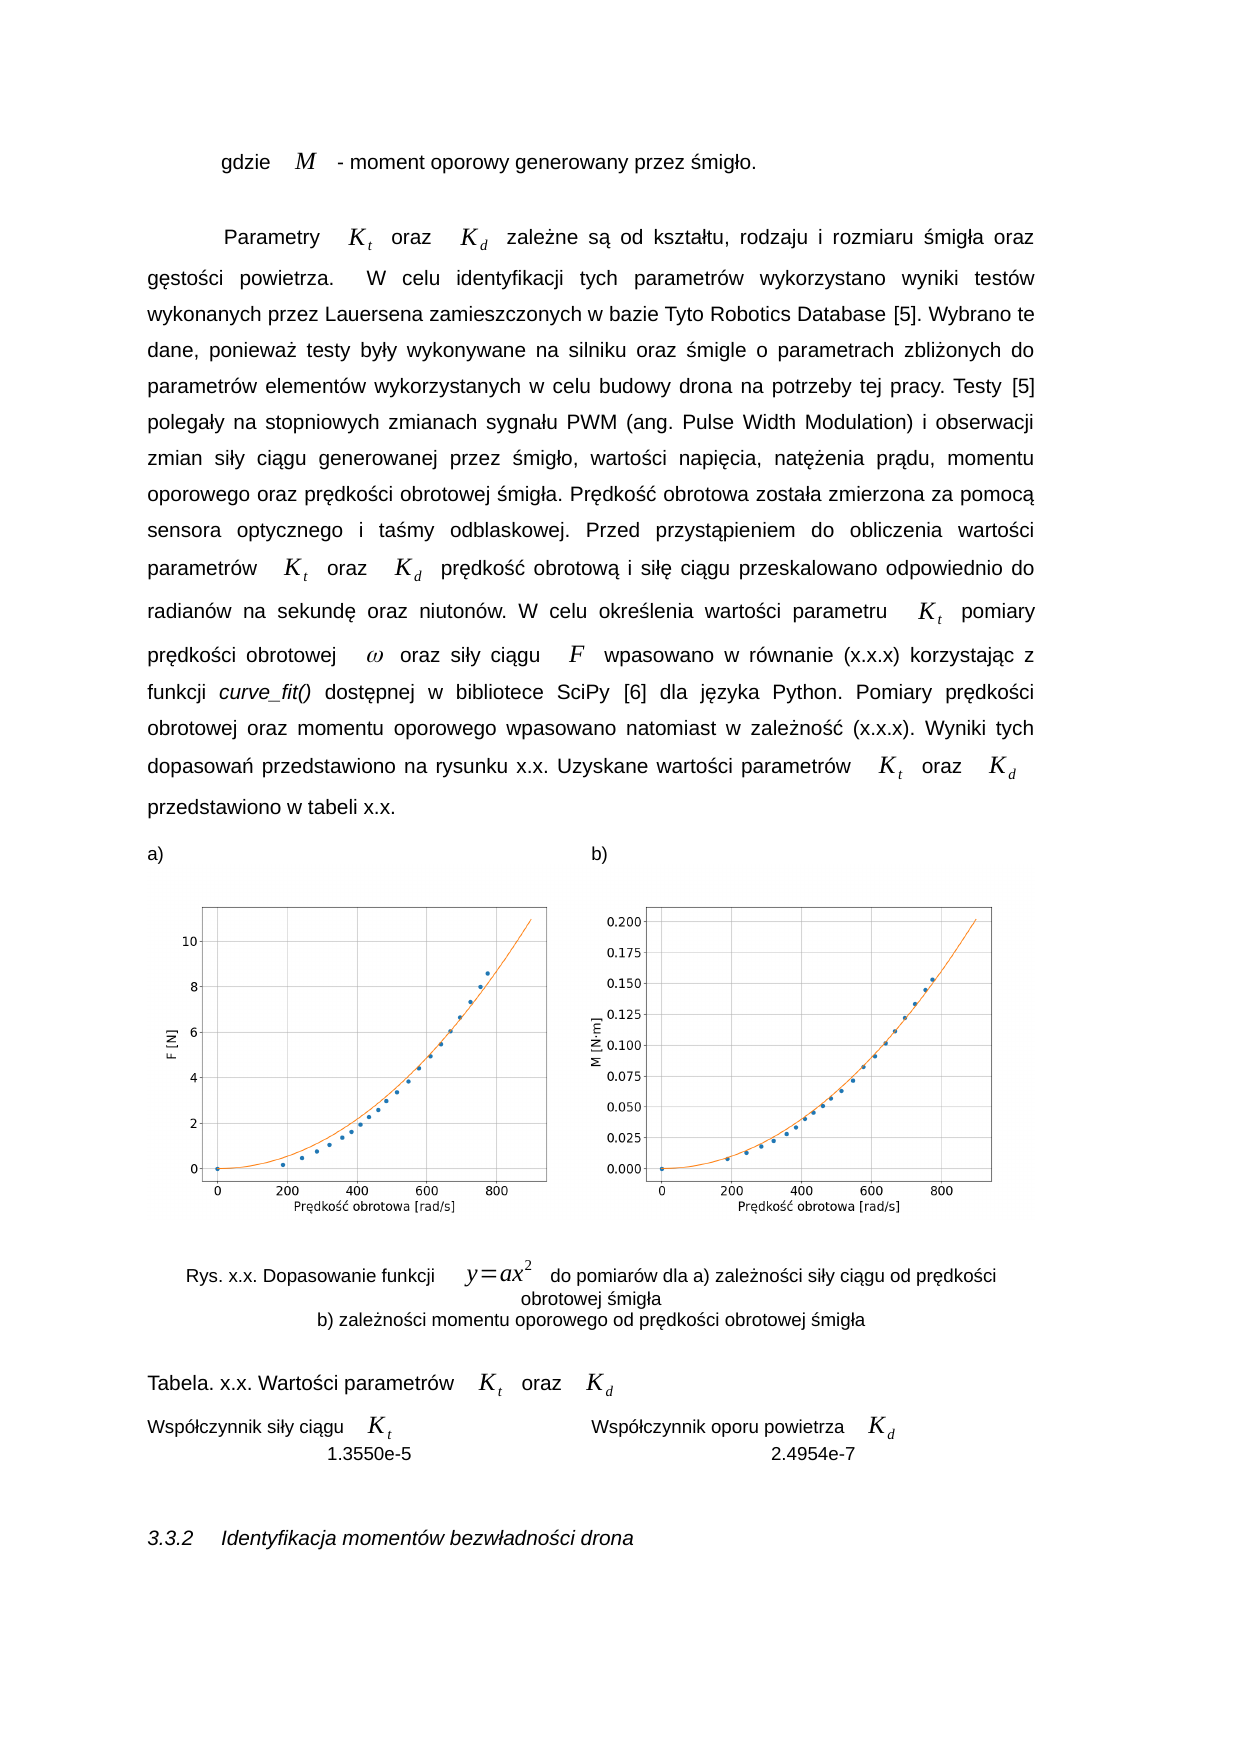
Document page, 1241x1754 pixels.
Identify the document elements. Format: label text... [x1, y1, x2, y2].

table_cell 1.3550e-5 [147, 1443, 591, 1464]
table_header Współczynnik siły ciągu [147, 1412, 591, 1443]
table_header Współczynnik oporu powietrza [591, 1412, 1035, 1443]
text gdzie - moment oporowy generowany przez śmigło. [147, 147, 1035, 174]
subtitle Identyfikacja momentów bezwładności drona [147, 1525, 1035, 1549]
table_cell 2.4954e-7 [591, 1443, 1035, 1464]
text Rys. x.x. Dopasowanie funkcji do pomiarów dla a) zależności siły ciągu od prędkości obrotowej śmigła [147, 1256, 1035, 1309]
table_header a) [147, 843, 591, 864]
table_header b) [591, 843, 1035, 864]
text Tabela. x.x. Wartości parametrów oraz [147, 1368, 1035, 1399]
table_cell [591, 1220, 1035, 1244]
text Parametry oraz zależne są od kształtu, rodzaju i rozmiaru śmigła oraz gęstości powietrza. W celu identyfikacji tych parametrów wykorzystano wyniki testów wykonanych przez Lauersena zamieszczonych w bazie Tyto Robotics Database [5]. Wybrano te dane, ponieważ testy były wykonywane na silniku oraz śmigle o parametrach zbliżonych do parametrów elementów wykorzystanych w celu budowy drona na potrzeby tej pracy. Testy [5] polegały na stopniowych zmianach sygnału PWM (ang. Pulse Width Modulation) i obserwacji zmian siły ciągu generowanej przez śmigło, wartości napięcia, natężenia prądu, momentu oporowego oraz prędkości obrotowej śmigła. Prędkość obrotowa została zmierzona za pomocą sensora optycznego i taśmy odblaskowej. Przed przystąpieniem do obliczenia wartości parametrów oraz prędkość obrotową i siłę ciągu przeskalowano odpowiednio do radianów na sekundę oraz niutonów. W celu określenia wartości parametru pomiary prędkości obrotowej oraz siły ciągu wpasowano w równanie (x.x.x) korzystając z funkcji curve_fit() dostępnej w bibliotece SciPy [6] dla języka Python. Pomiary prędkości obrotowej oraz momentu oporowego wpasowano natomiast w zależność (x.x.x). Wyniki tych dopasowań przedstawiono na rysunku x.x. Uzyskane wartości parametrów oraz przedstawiono w tabeli x.x. [147, 222, 1035, 819]
text b) zależności momentu oporowego od prędkości obrotowej śmigła [147, 1309, 1035, 1331]
picture [147, 864, 1035, 1220]
table_cell [147, 1220, 591, 1244]
